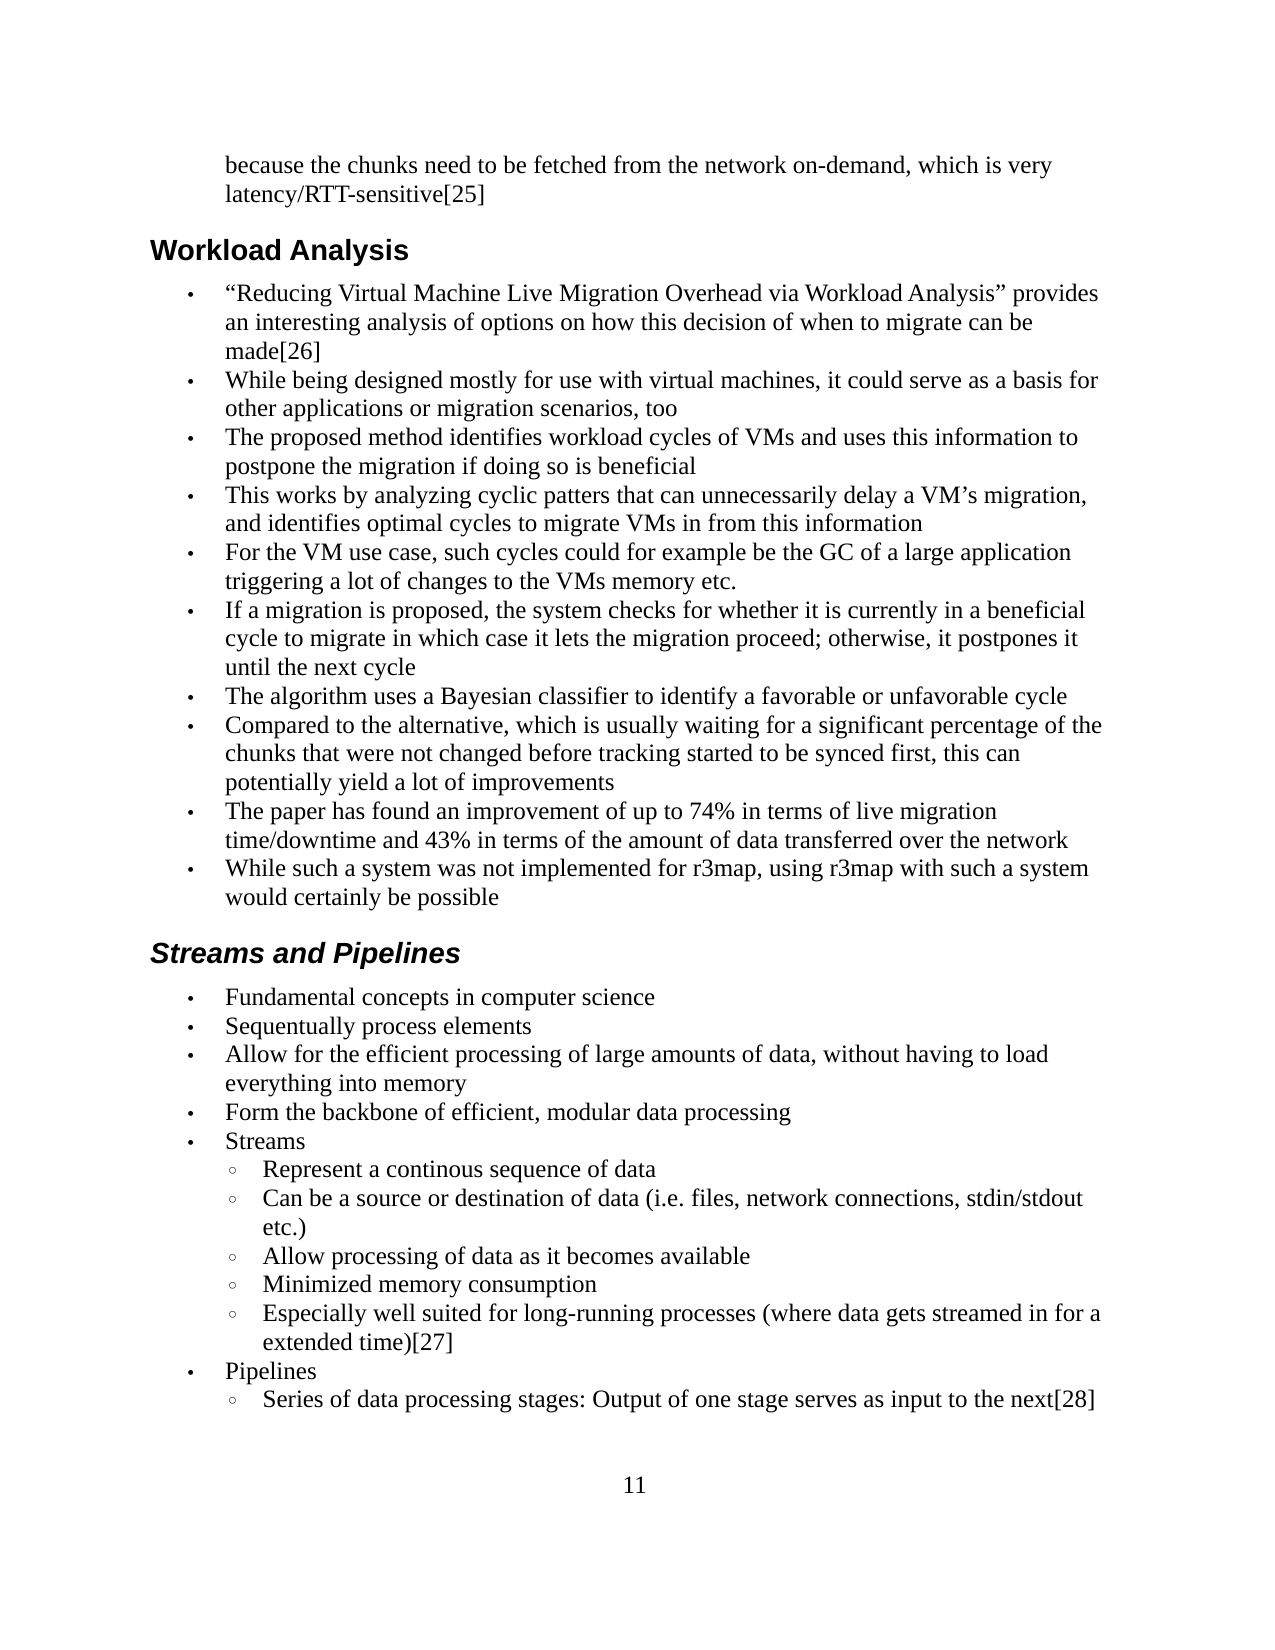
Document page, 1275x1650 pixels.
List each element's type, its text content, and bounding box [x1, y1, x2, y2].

subtitle Streams and Pipelines [150, 936, 1125, 969]
list Especially well suited for long-running processes (where data gets streamed in for a extended time)[27] [225, 1298, 1125, 1356]
list Allow processing of data as it becomes available [225, 1241, 1125, 1269]
list While being designed mostly for use with virtual machines, it could serve as a basis for other applications or migration scenarios, too [187, 365, 1125, 422]
list Form the backbone of efficient, modular data processing [187, 1097, 1125, 1126]
list Represent a continous sequence of data [225, 1154, 1125, 1183]
list “Reducing Virtual Machine Live Migration Overhead via Workload Analysis” provides an interesting analysis of options on how this decision of when to migrate can be made[26] [187, 278, 1125, 365]
list Streams [187, 1126, 1125, 1154]
list While such a system was not implemented for r3map, using r3map with such a system would certainly be possible [187, 853, 1125, 911]
list If a migration is proposed, the system checks for whether it is currently in a beneficial cycle to migrate in which case it lets the migration proceed; otherwise, it postpones it until the next cycle [187, 595, 1125, 681]
list This works by analyzing cyclic patters that can unnecessarily delay a VM’s migration, and identifies optimal cycles to migrate VMs in from this information [187, 480, 1125, 537]
list Minimized memory consumption [225, 1269, 1125, 1298]
list because the chunks need to be fetched from the network on-demand, which is very latency/RTT-sensitive[25] [187, 150, 1125, 207]
list Can be a source or destination of data (i.e. files, network connections, stdin/stdout etc.) [225, 1183, 1125, 1241]
list Sequentually process elements [187, 1011, 1125, 1039]
list The paper has found an improvement of up to 74% in terms of live migration time/downtime and 43% in terms of the amount of data transferred over the network [187, 796, 1125, 853]
list Fundamental concepts in computer science [187, 982, 1125, 1011]
list Compared to the alternative, which is usually waiting for a significant percentage of the chunks that were not changed before tracking started to be synced first, this can potentially yield a lot of improvements [187, 710, 1125, 796]
list The proposed method identifies workload cycles of VMs and uses this information to postpone the migration if doing so is beneficial [187, 422, 1125, 480]
subtitle Workload Analysis [150, 232, 1125, 266]
list Pipelines [187, 1356, 1125, 1384]
list Allow for the efficient processing of large amounts of data, without having to load everything into memory [187, 1039, 1125, 1097]
list Series of data processing stages: Output of one stage serves as input to the next[28] [225, 1384, 1125, 1413]
list The algorithm uses a Bayesian classifier to identify a favorable or unfavorable cycle [187, 681, 1125, 710]
list For the VM use case, such cycles could for example be the GC of a large application triggering a lot of changes to the VMs memory etc. [187, 537, 1125, 595]
